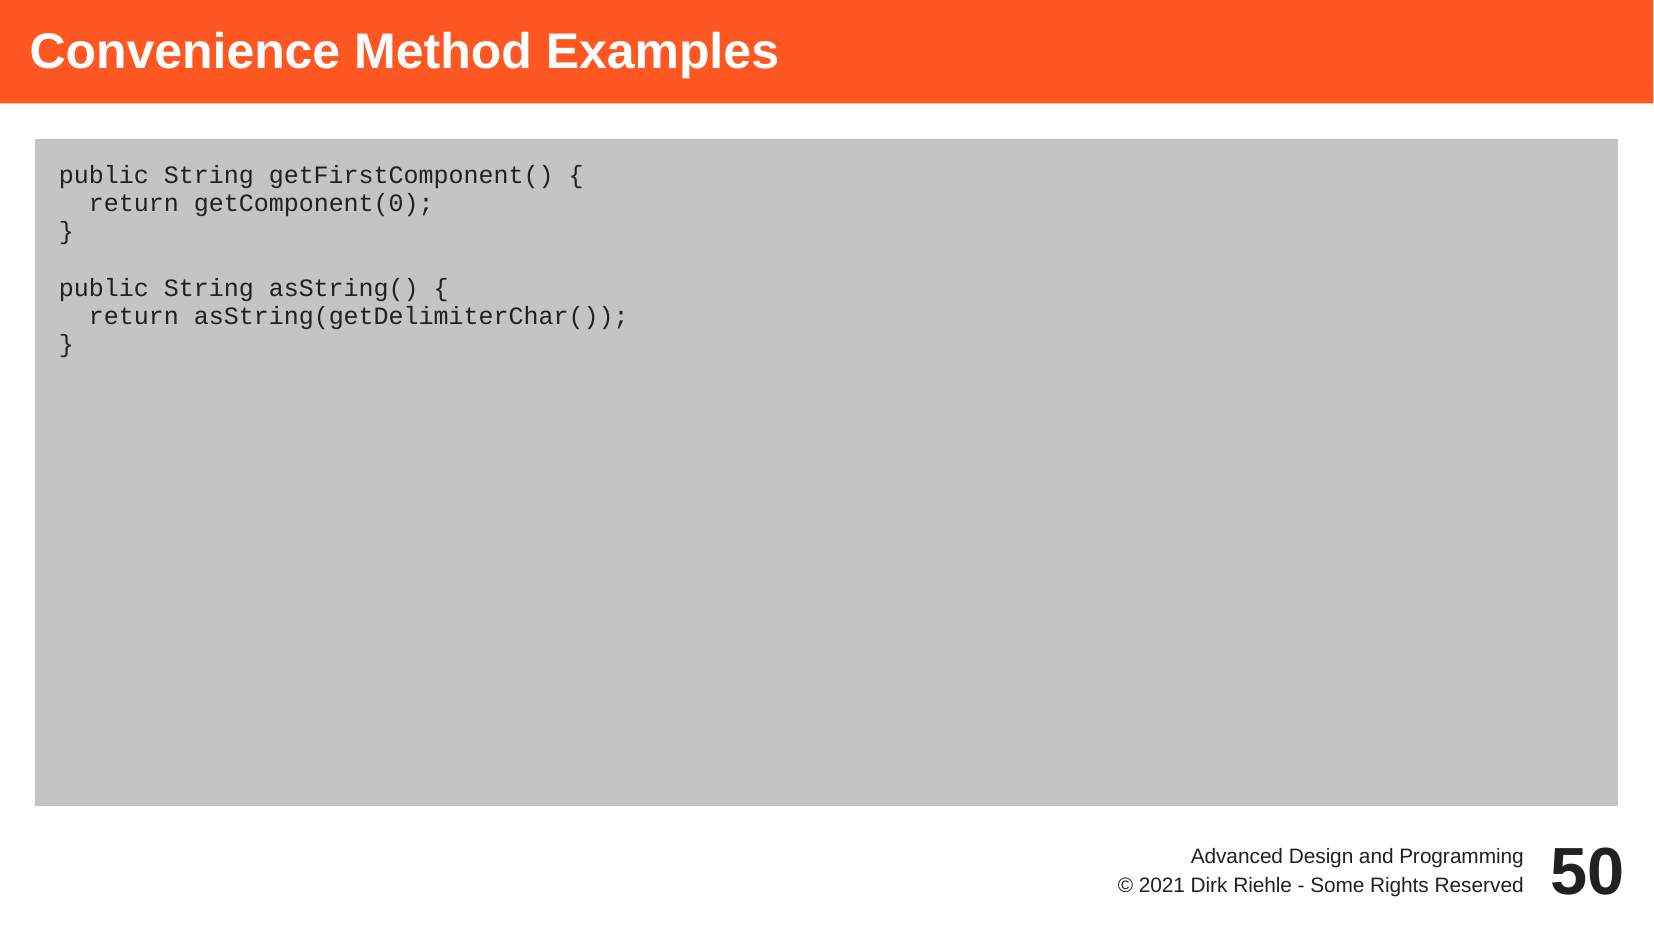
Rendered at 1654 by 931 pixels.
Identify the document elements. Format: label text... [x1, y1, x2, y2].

list public String getFirstComponent() { return getComponent(0); } public String asString() { return asString(getDelimiterChar()); } [29, 132, 1625, 813]
title Convenience Method Examples [0, 0, 1654, 104]
